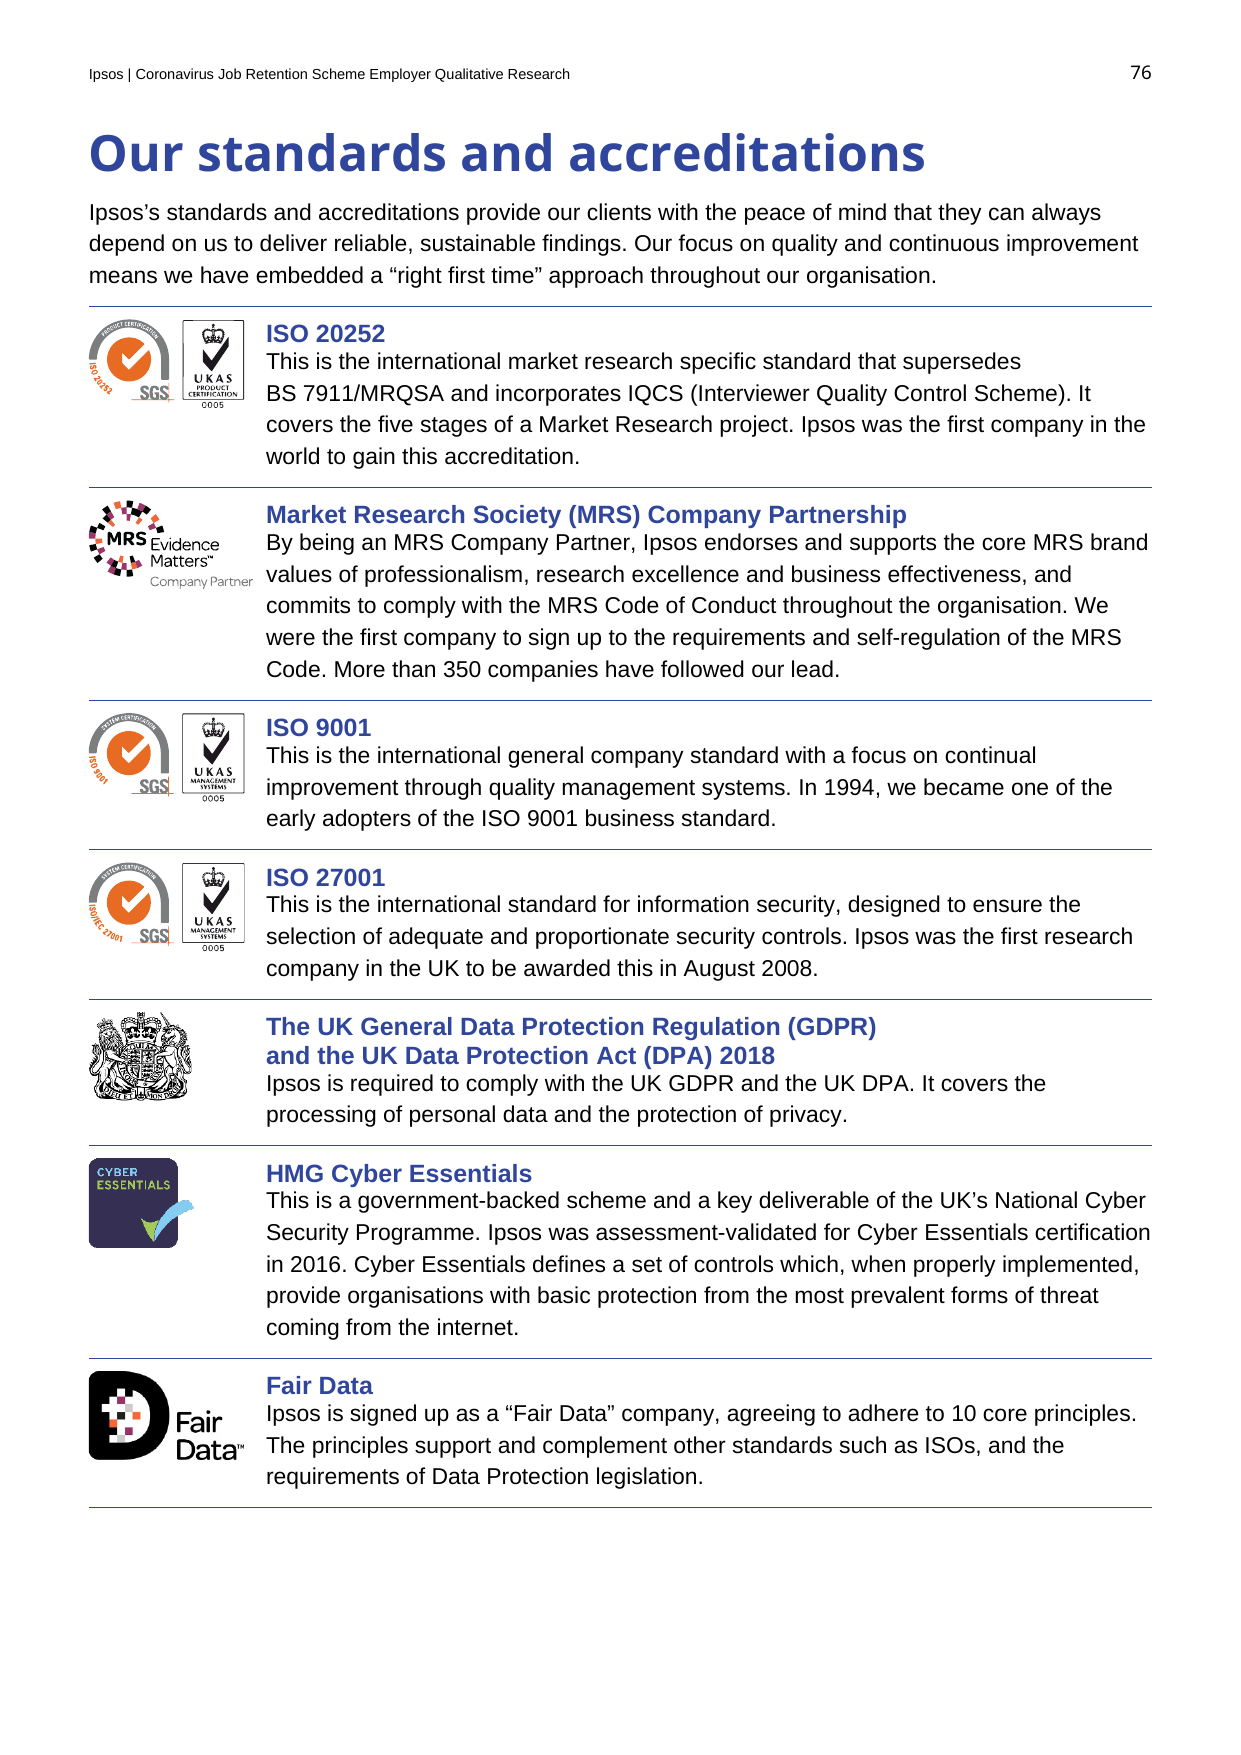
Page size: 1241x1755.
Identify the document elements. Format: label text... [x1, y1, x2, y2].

table_cell [89, 1146, 266, 1358]
subtitle Our standards and accreditations [89, 118, 1152, 186]
table_cell ISO 9001 This is the international general company standard with a focus on continual improvement through quality management systems. In 1994, we became one of the early adopters of the ISO 9001 business standard. [266, 701, 1152, 849]
table_cell The UK General Data Protection Regulation (GDPR) and the UK Data Protection Act (DPA) 2018 Ipsos is required to comply with the UK GDPR and the UK DPA. It covers the processing of personal data and the protection of privacy. [266, 1000, 1152, 1145]
table_header [89, 307, 266, 487]
list Ipsos’s standards and accreditations provide our clients with the peace of mind that they can always depend on us to deliver reliable, sustainable findings. Our focus on quality and continuous improvement means we have embedded a “right first time” approach throughout our organisation. [89, 199, 1152, 288]
table_cell Market Research Society (MRS) Company Partnership By being an MRS Company Partner, Ipsos endorses and supports the core MRS brand values of professionalism, research excellence and business effectiveness, and commits to comply with the MRS Code of Conduct throughout the organisation. We were the first company to sign up to the requirements and self-regulation of the MRS Code. More than 350 companies have followed our lead. [266, 488, 1152, 699]
table_cell [89, 701, 266, 849]
table_cell Fair Data Ipsos is signed up as a “Fair Data” company, agreeing to adhere to 10 core principles. The principles support and complement other standards such as ISOs, and the requirements of Data Protection legislation. [266, 1359, 1152, 1507]
table_cell [89, 1359, 266, 1507]
table_cell [89, 488, 266, 699]
table_header ISO 20252 This is the international market research specific standard that supersedes BS 7911/MRQSA and incorporates IQCS (Interviewer Quality Control Scheme). It covers the five stages of a Market Research project. Ipsos was the first company in the world to gain this accreditation. [266, 307, 1152, 487]
table_cell ISO 27001 This is the international standard for information security, designed to ensure the selection of adequate and proportionate security controls. Ipsos was the first research company in the UK to be awarded this in August 2008. [266, 850, 1152, 998]
table_cell [89, 1000, 266, 1145]
table_cell HMG Cyber Essentials This is a government-backed scheme and a key deliverable of the UK’s National Cyber Security Programme. Ipsos was assessment-validated for Cyber Essentials certification in 2016. Cyber Essentials defines a set of controls which, when properly implemented, provide organisations with basic protection from the most prevalent forms of threat coming from the internet. [266, 1146, 1152, 1358]
table_cell [89, 850, 266, 998]
